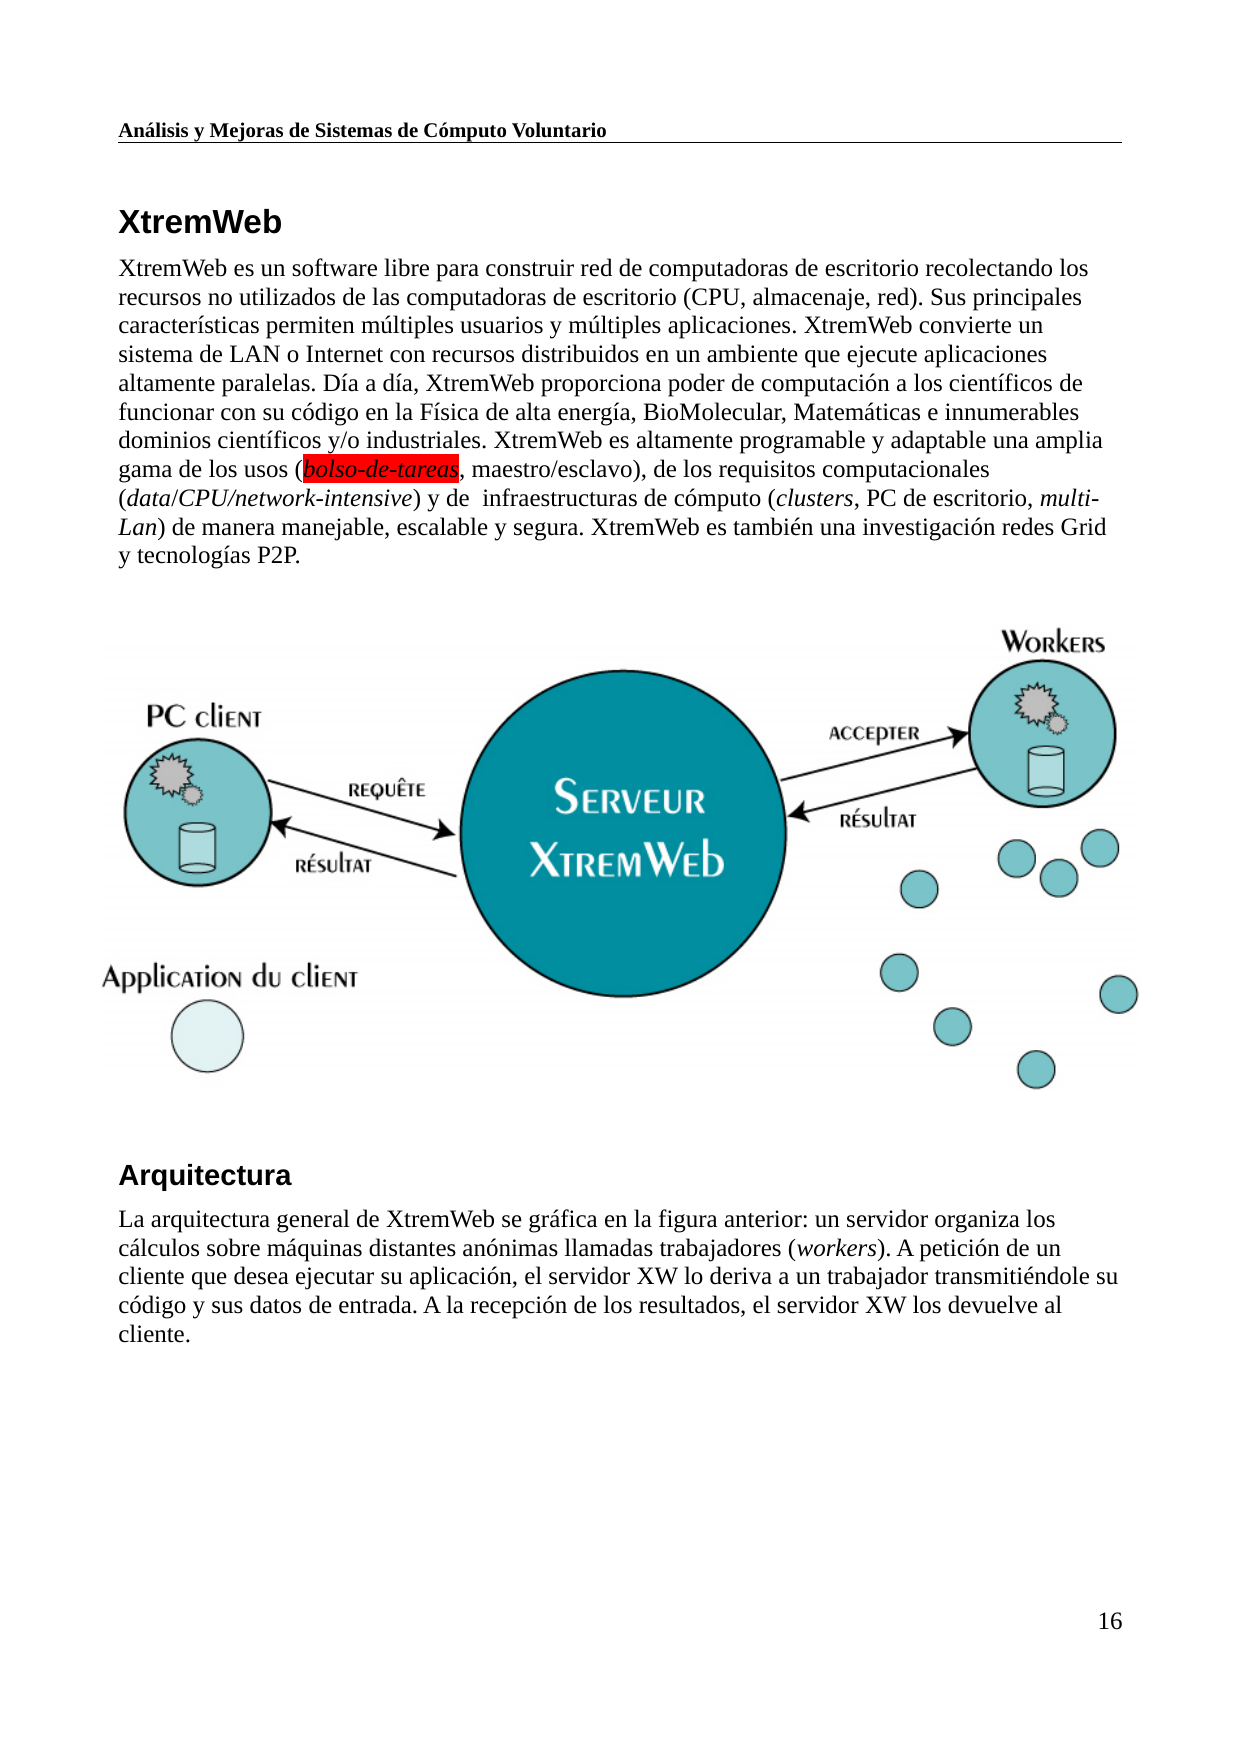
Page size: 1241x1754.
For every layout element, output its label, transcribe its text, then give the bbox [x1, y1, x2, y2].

text La arquitectura general de XtremWeb se gráfica en la figura anterior: un servidor organiza los cálculos sobre máquinas distantes anónimas llamadas trabajadores (workers). A petición de un cliente que desea ejecutar su aplicación, el servidor XW lo deriva a un trabajador transmitiéndole su código y sus datos de entrada. A la recepción de los resultados, el servidor XW los devuelve al cliente. [118, 1204, 1122, 1348]
text XtremWeb es un software libre para construir red de computadoras de escritorio recolectando los recursos no utilizados de las computadoras de escritorio (CPU, almacenaje, red). Sus principales características permiten múltiples usuarios y múltiples aplicaciones. XtremWeb convierte un sistema de LAN o Internet con recursos distribuidos en un ambiente que ejecute aplicaciones altamente paralelas. Día a día, XtremWeb proporciona poder de computación a los científicos de funcionar con su código en la Física de alta energía, BioMolecular, Matemáticas e innumerables dominios científicos y/o industriales. XtremWeb es altamente programable y adaptable una amplia gama de los usos (bolso-de-tareas, maestro/esclavo), de los requisitos computacionales (data/CPU/network-intensive) y de infraestructuras de cómputo (clusters, PC de escritorio, multi-Lan) de manera manejable, escalable y segura. XtremWeb es también una investigación redes Grid y tecnologías P2P. [118, 253, 1122, 569]
picture [100, 623, 1140, 1092]
subtitle Arquitectura [118, 1158, 1122, 1191]
subtitle XtremWeb [118, 202, 1122, 241]
